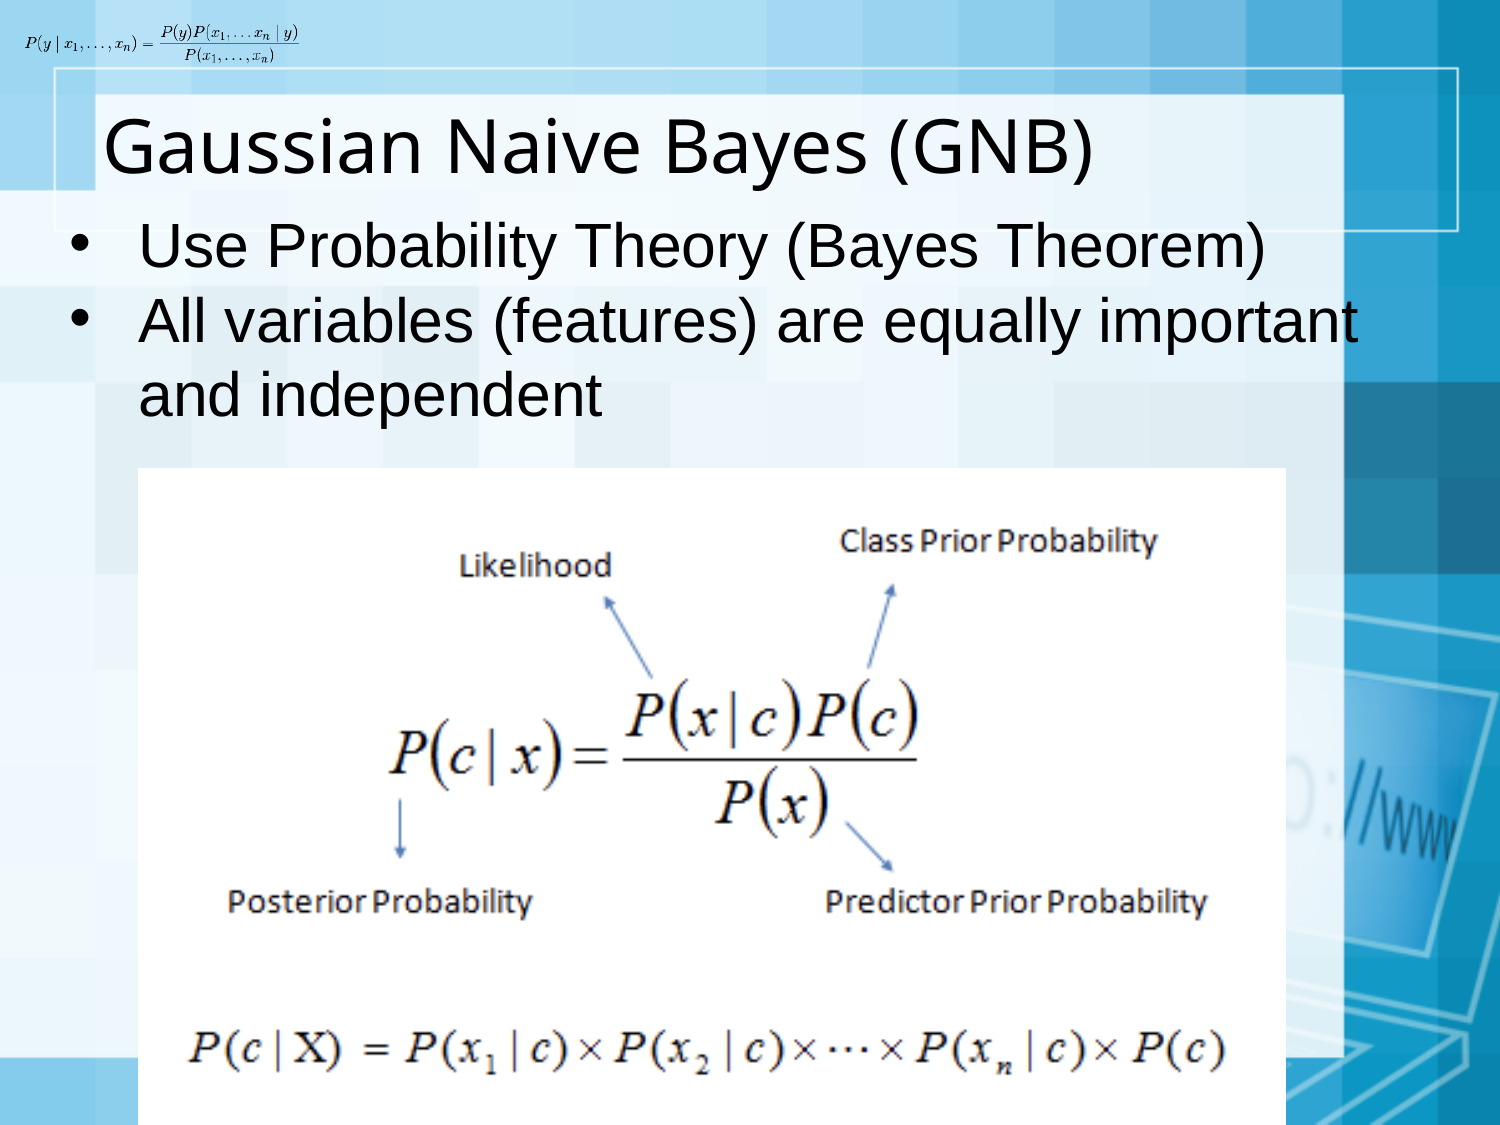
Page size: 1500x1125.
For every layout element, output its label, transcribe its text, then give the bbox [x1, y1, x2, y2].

title Gaussian Naive Bayes (GNB) [87, 87, 1473, 189]
picture [0, 0, 1500, 1125]
list Use Probability Theory (Bayes Theorem) All variables (features) are equally important and independent [48, 189, 1484, 434]
